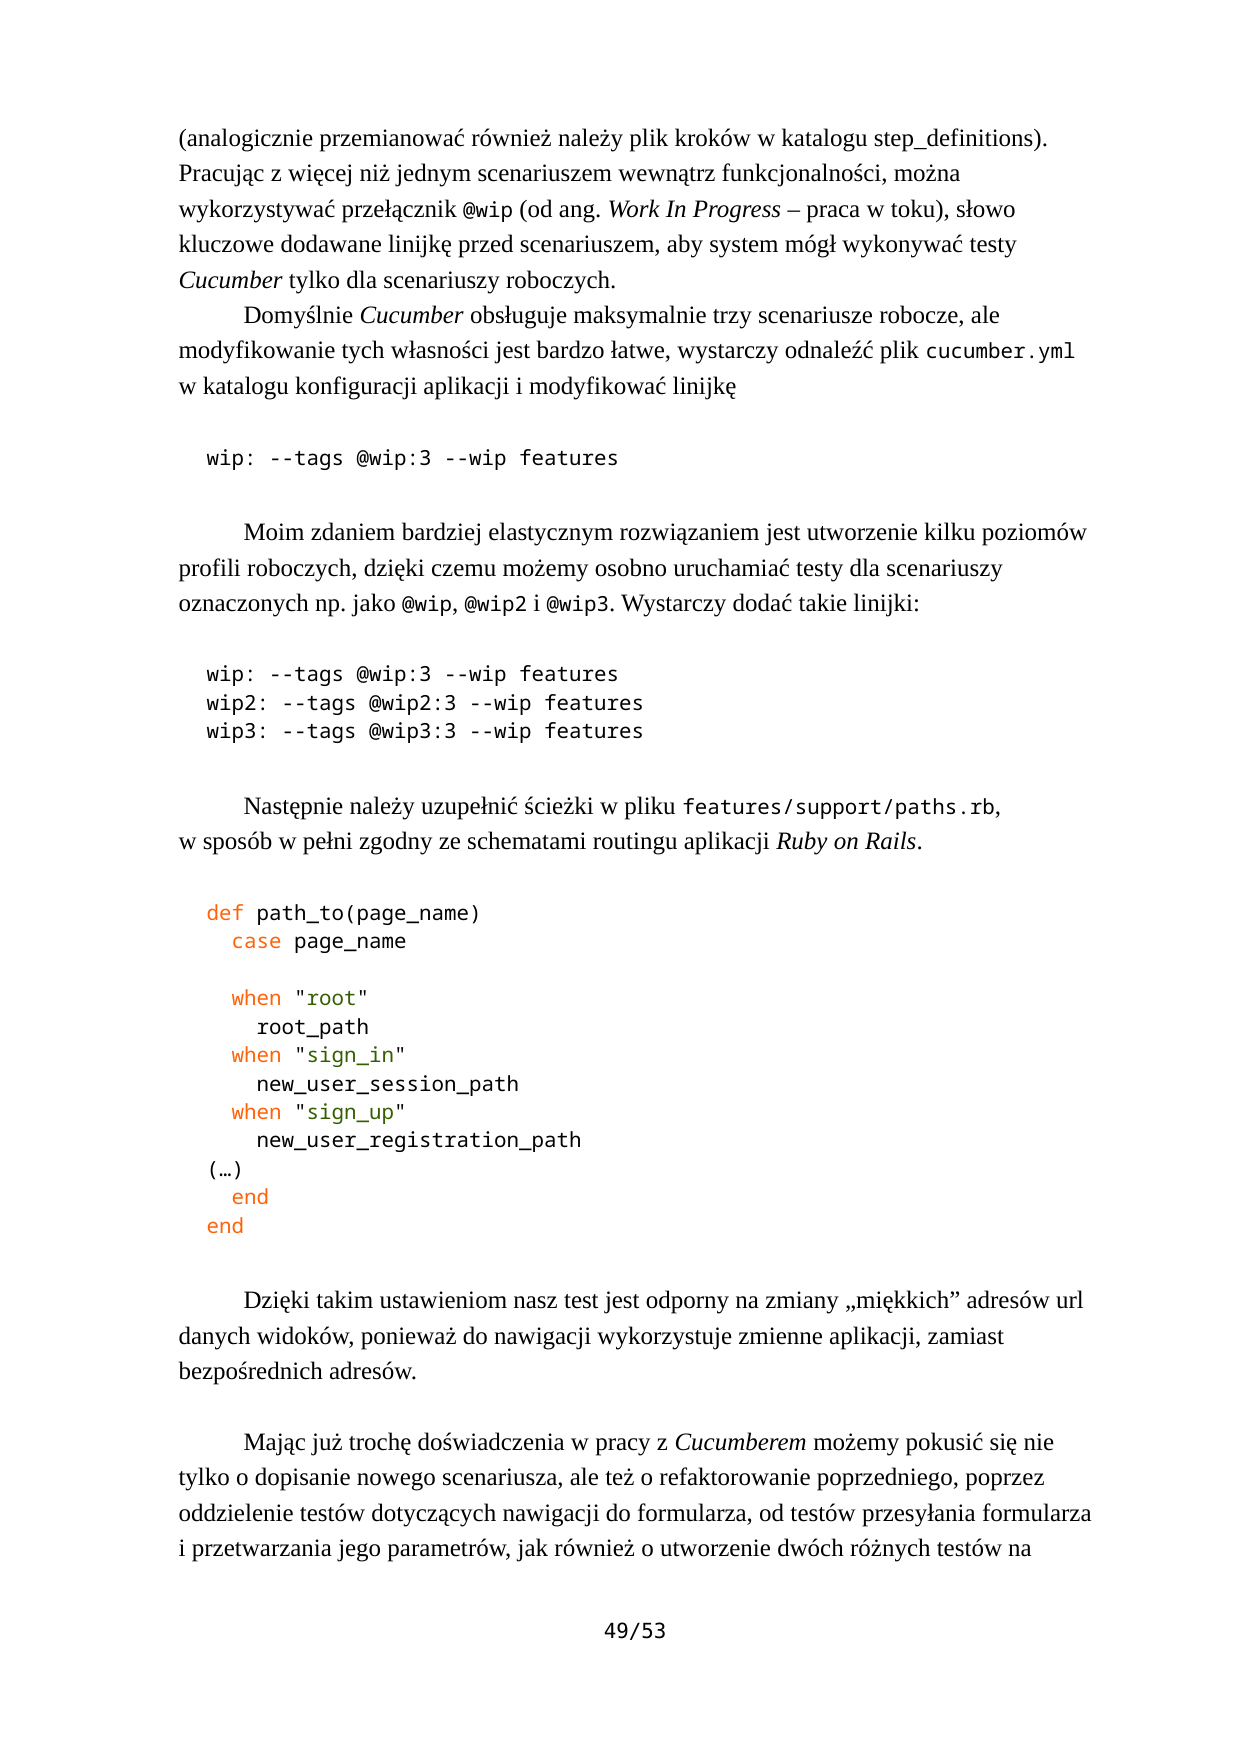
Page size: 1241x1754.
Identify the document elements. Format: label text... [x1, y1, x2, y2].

table_header wip: --tags @wip:3 --wip features [177, 437, 1093, 477]
text Mając już trochę doświadczenia w pracy z Cucumberem możemy pokusić się nie tylko o dopisanie nowego scenariusza, ale też o refaktorowanie poprzedniego, poprzez oddzielenie testów dotyczących nawigacji do formularza, od testów przesyłania formularza i przetwarzania jego parametrów, jak również o utworzenie dwóch różnych testów na [178, 1422, 1093, 1564]
table_header def path_to(page_name) case page_name when "root" root_path when "sign_in" new_user_session_path when "sign_up" new_user_registration_path (…) end end [177, 892, 1093, 1245]
text Domyślnie Cucumber obsługuje maksymalnie trzy scenariusze robocze, ale modyfikowanie tych własności jest bardzo łatwe, wystarczy odnaleźć plik cucumber.yml w katalogu konfiguracji aplikacji i modyfikować linijkę [178, 295, 1093, 401]
text Moim zdaniem bardziej elastycznym rozwiązaniem jest utworzenie kilku poziomów profili roboczych, dzięki czemu możemy osobno uruchamiać testy dla scenariuszy oznaczonych np. jako @wip, @wip2 i @wip3. Wystarczy dodać takie linijki: [178, 512, 1093, 618]
text Następnie należy uzupełnić ścieżki w pliku features/support/paths.rb, w sposób w pełni zgodny ze schematami routingu aplikacji Ruby on Rails. [178, 786, 1093, 857]
table_header wip: --tags @wip:3 --wip features wip2: --tags @wip2:3 --wip features wip3: --tags @wip3:3 --wip features [177, 654, 1093, 751]
text Dzięki takim ustawieniom nasz test jest odporny na zmiany „miękkich” adresów url danych widoków, ponieważ do nawigacji wykorzystuje zmienne aplikacji, zamiast bezpośrednich adresów. [178, 1280, 1093, 1387]
text (analogicznie przemianować również należy plik kroków w katalogu step_definitions). Pracując z więcej niż jednym scenariuszem wewnątrz funkcjonalności, można wykorzystywać przełącznik @wip (od ang. Work In Progress – praca w toku), słowo kluczowe dodawane linijkę przed scenariuszem, aby system mógł wykonywać testy Cucumber tylko dla scenariuszy roboczych. [178, 118, 1093, 295]
